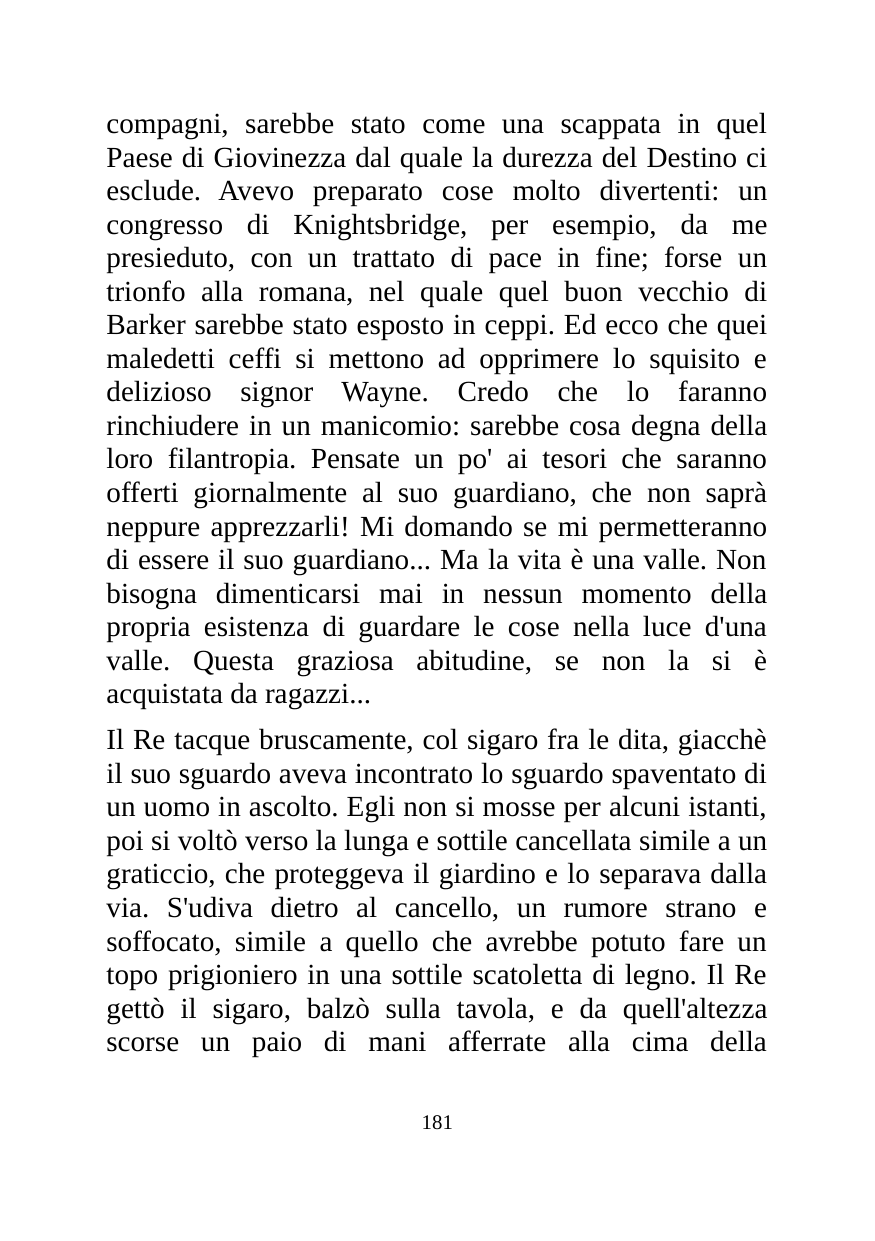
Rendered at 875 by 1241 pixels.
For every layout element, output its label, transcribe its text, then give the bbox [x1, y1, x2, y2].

text compagni, sarebbe stato come una scappata in quel Paese di Giovinezza dal quale la durezza del Destino ci esclude. Avevo preparato cose molto divertenti: un congresso di Knightsbridge, per esempio, da me presieduto, con un trattato di pace in fine; forse un trionfo alla romana, nel quale quel buon vecchio di Barker sarebbe stato esposto in ceppi. Ed ecco che quei maledetti ceffi si mettono ad opprimere lo squisito e delizioso signor Wayne. Credo che lo faranno rinchiudere in un manicomio: sarebbe cosa degna della loro filantropia. Pensate un po' ai tesori che saranno offerti giornalmente al suo guardiano, che non saprà neppure apprezzarli! Mi domando se mi permetteranno di essere il suo guardiano... Ma la vita è una valle. Non bisogna dimenticarsi mai in nessun momento della propria esistenza di guardare le cose nella luce d'una valle. Questa graziosa abitudine, se non la si è acquistata da ragazzi... [106, 106, 768, 710]
text Il Re tacque bruscamente, col sigaro fra le dita, giacchè il suo sguardo aveva incontrato lo sguardo spaventato di un uomo in ascolto. Egli non si mosse per alcuni istanti, poi si voltò verso la lunga e sottile cancellata simile a un graticcio, che proteggeva il giardino e lo separava dalla via. S'udiva dietro al cancello, un rumore strano e soffocato, simile a quello che avrebbe potuto fare un topo prigioniero in una sottile scatoletta di legno. Il Re gettò il sigaro, balzò sulla tavola, e da quell'altezza scorse un paio di mani afferrate alla cima della [106, 722, 768, 1058]
